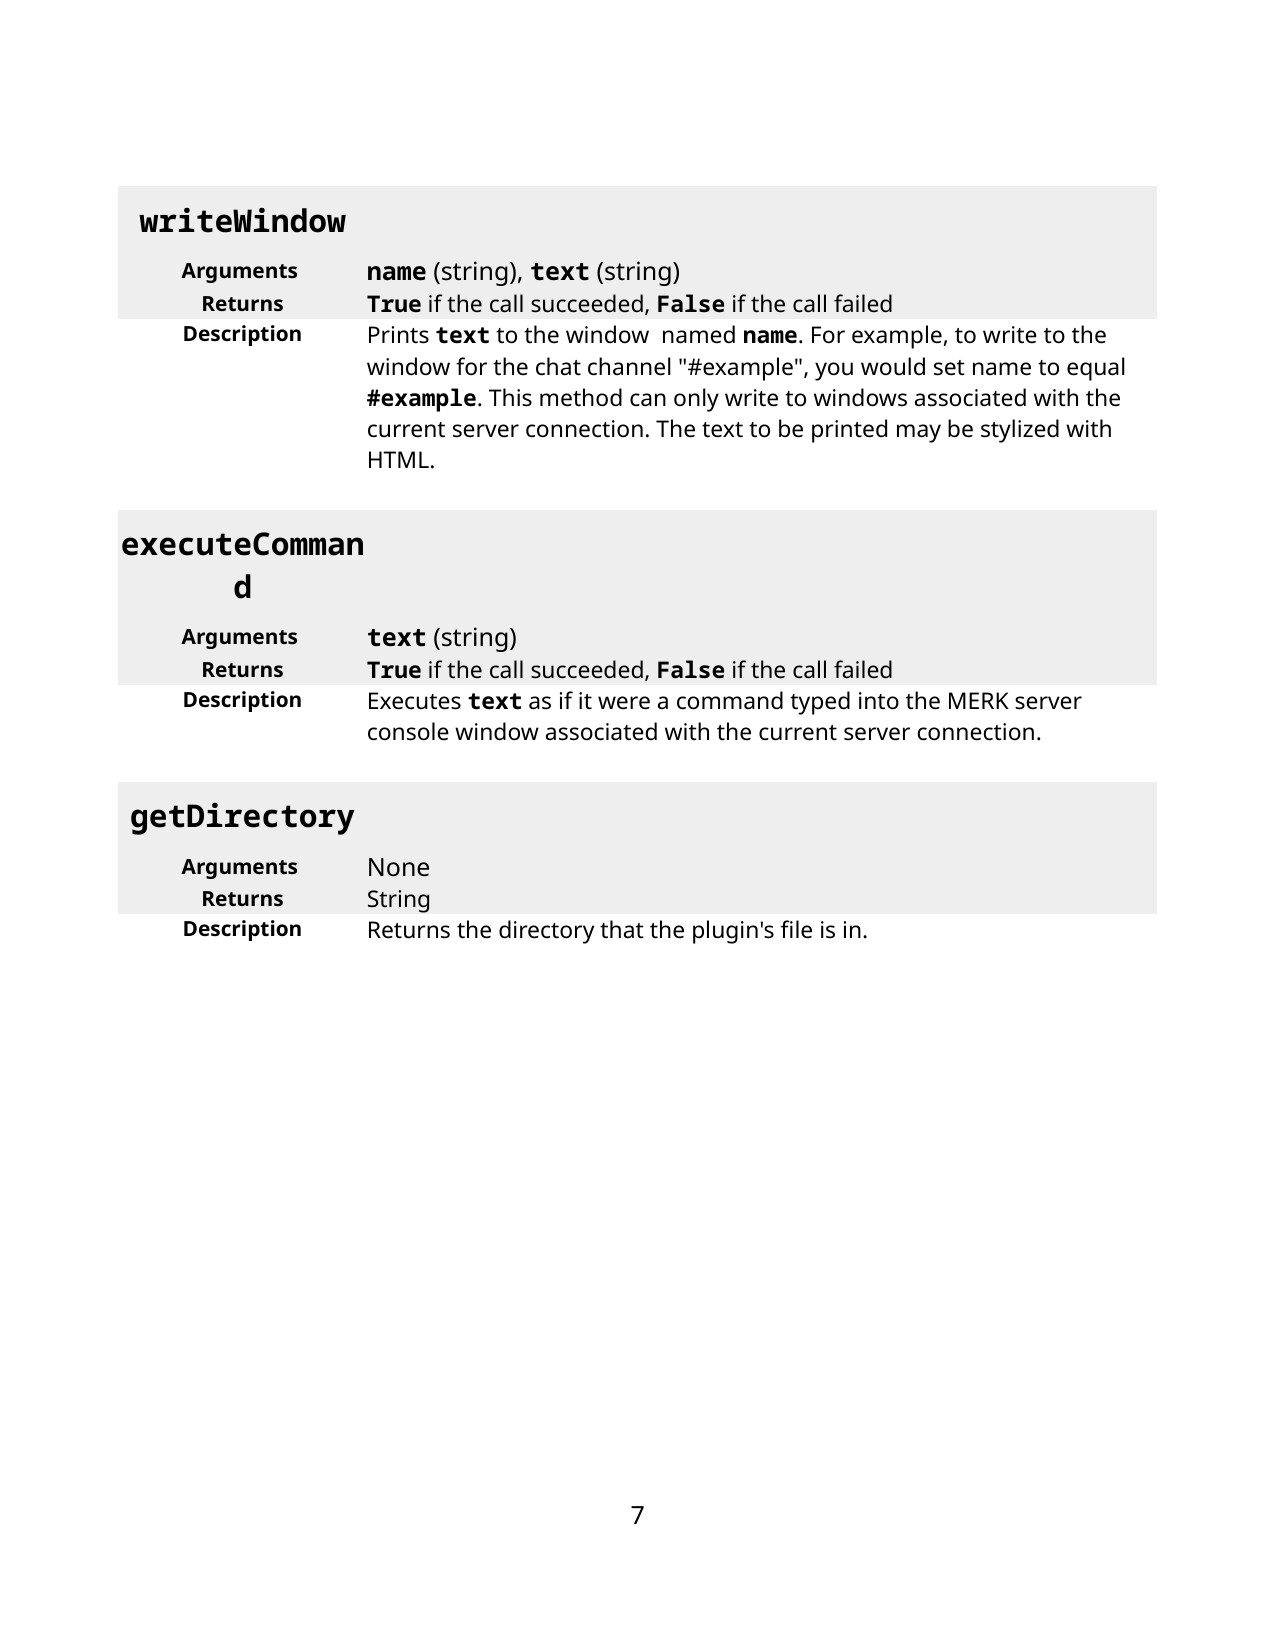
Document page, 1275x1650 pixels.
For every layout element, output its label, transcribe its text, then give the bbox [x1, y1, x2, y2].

table_cell Arguments [118, 620, 367, 654]
table_header getDirectory [118, 782, 367, 849]
table_cell Description [118, 685, 367, 747]
table_cell Arguments [118, 254, 367, 288]
table_header executeCommand [118, 510, 367, 620]
table_cell Arguments [118, 849, 367, 883]
table_cell Returns [118, 654, 367, 685]
table_header [367, 782, 1157, 849]
table_cell True if the call succeeded, False if the call failed [367, 654, 1157, 685]
table_cell Returns [118, 288, 367, 319]
table_cell text (string) [367, 620, 1157, 654]
table_header writeWindow [118, 186, 367, 254]
table_cell None [367, 849, 1157, 883]
table_header [367, 186, 1157, 254]
table_cell Returns the directory that the plugin's file is in. [367, 915, 1157, 946]
table_cell Description [118, 915, 367, 946]
table_cell Description [118, 319, 367, 475]
table_cell name (string), text (string) [367, 254, 1157, 288]
table_header [367, 510, 1157, 620]
table_cell Returns [118, 883, 367, 914]
table_cell True if the call succeeded, False if the call failed [367, 288, 1157, 319]
table_cell Prints text to the window named name. For example, to write to the window for the chat channel "#example", you would set name to equal #example. This method can only write to windows associated with the current server connection. The text to be printed may be stylized with HTML. [367, 319, 1157, 475]
table_cell Executes text as if it were a command typed into the MERK server console window associated with the current server connection. [367, 685, 1157, 747]
table_cell String [367, 883, 1157, 914]
